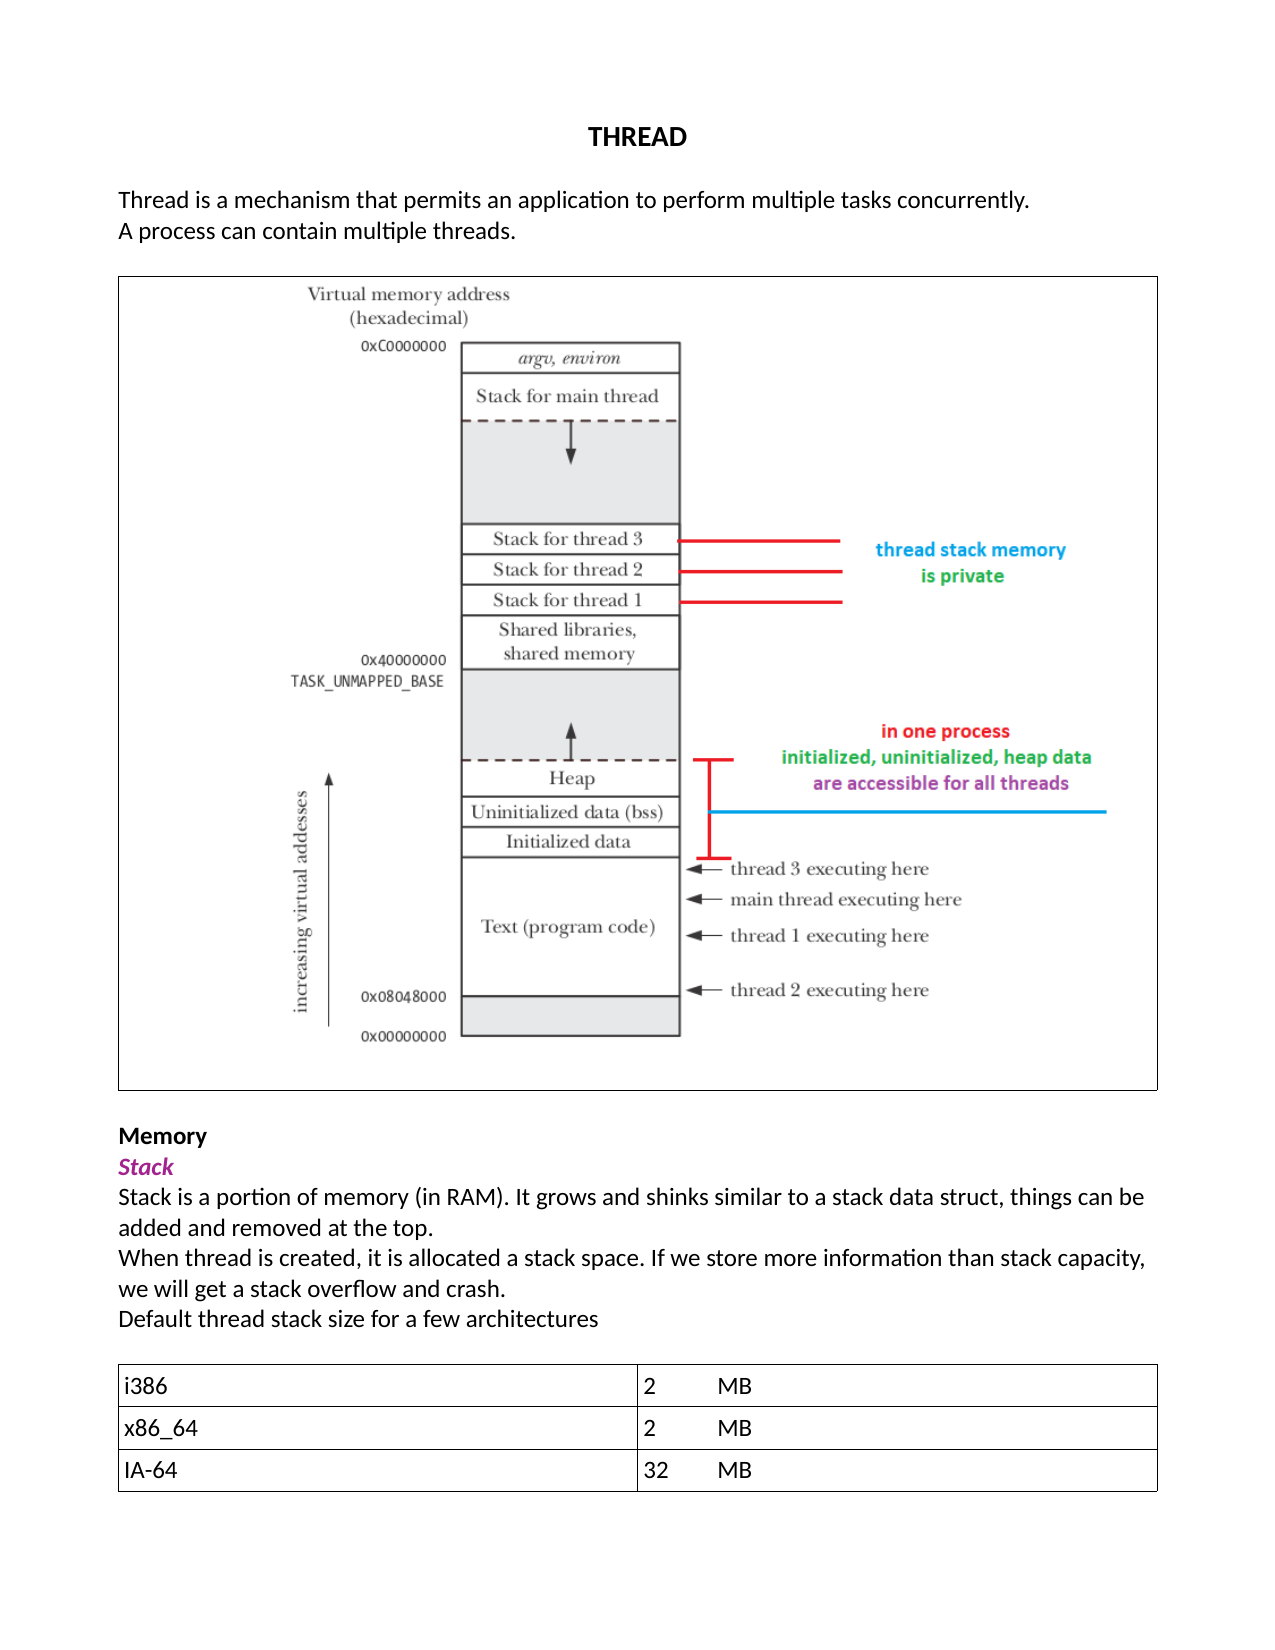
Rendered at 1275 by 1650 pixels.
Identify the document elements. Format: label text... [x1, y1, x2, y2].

text Stack [118, 1151, 1157, 1181]
table_cell 2 MB [638, 1407, 1157, 1448]
text Memory [118, 1120, 1157, 1151]
table_header [119, 277, 1157, 1089]
table_cell 32 MB [638, 1450, 1157, 1491]
text Stack is a portion of memory (in RAM). It grows and shinks similar to a stack data struct, things can be added and removed at the top. [118, 1181, 1157, 1242]
text When thread is created, it is allocated a stack space. If we store more information than stack capacity, we will get a stack overflow and crash. [118, 1242, 1157, 1303]
picture [123, 281, 1152, 1054]
text Thread is a mechanism that permits an application to perform multiple tasks concurrently. [118, 184, 1157, 215]
table_header i386 [119, 1365, 637, 1406]
text A process can contain multiple threads. [118, 215, 1157, 245]
text Default thread stack size for a few architectures [118, 1303, 1157, 1334]
text THREAD [118, 118, 1157, 154]
table_header 2 MB [638, 1365, 1157, 1406]
table_cell IA-64 [119, 1450, 637, 1491]
table_cell x86_64 [119, 1407, 637, 1448]
